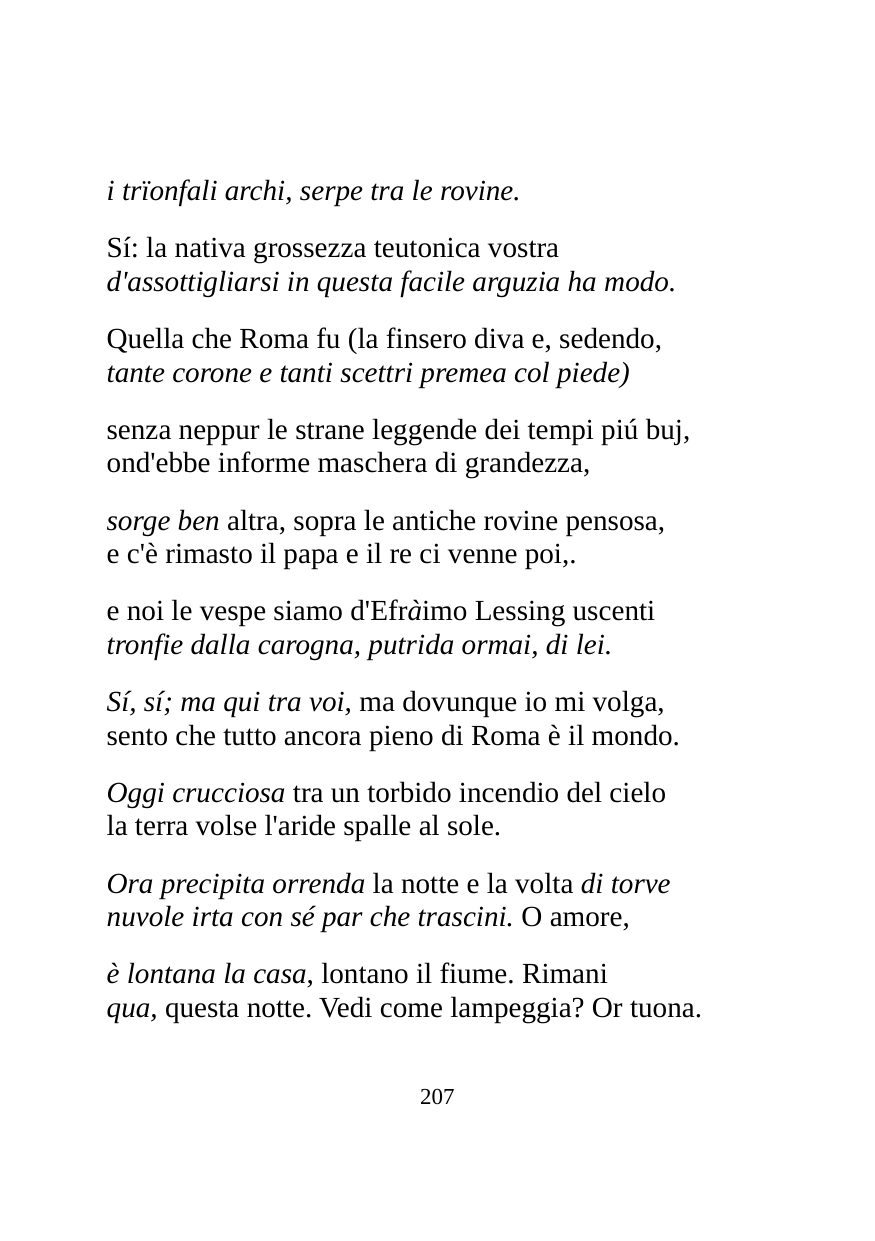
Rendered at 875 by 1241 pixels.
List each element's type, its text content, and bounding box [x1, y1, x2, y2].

text Oggi crucciosa tra un torbido incendio del cielo [106, 775, 768, 808]
text d'assottigliarsi in questa facile arguzia ha modo. [106, 264, 768, 298]
text e noi le vespe siamo d'Efràimo Lessing uscenti [106, 593, 768, 627]
text sorge ben altra, sopra le antiche rovine pensosa, [106, 503, 768, 536]
text qua, questa notte. Vedi come lampeggia? Or tuona. [106, 990, 768, 1023]
text Ora precipita orrenda la notte e la volta di torve [106, 866, 768, 899]
text è lontana la casa, lontano il fiume. Rimani [106, 956, 768, 990]
text sento che tutto ancora pieno di Roma è il mondo. [106, 718, 768, 751]
text Sí, sí; ma qui tra voi, ma dovunque io mi volga, [106, 684, 768, 718]
text tronfie dalla carogna, putrida ormai, di lei. [106, 627, 768, 661]
text Sí: la nativa grossezza teutonica vostra [106, 231, 768, 264]
text Quella che Roma fu (la finsero diva e, sedendo, [106, 321, 768, 355]
text i trïonfali archi, serpe tra le rovine. [106, 173, 768, 207]
text tante corone e tanti scettri premea col piede) [106, 355, 768, 388]
text la terra volse l'aride spalle al sole. [106, 808, 768, 842]
text ond'ebbe informe maschera di grandezza, [106, 446, 768, 479]
text nuvole irta con sé par che trascini. O amore, [106, 899, 768, 933]
text e c'è rimasto il papa e il re ci venne poi,. [106, 536, 768, 570]
text senza neppur le strane leggende dei tempi piú buj, [106, 412, 768, 446]
